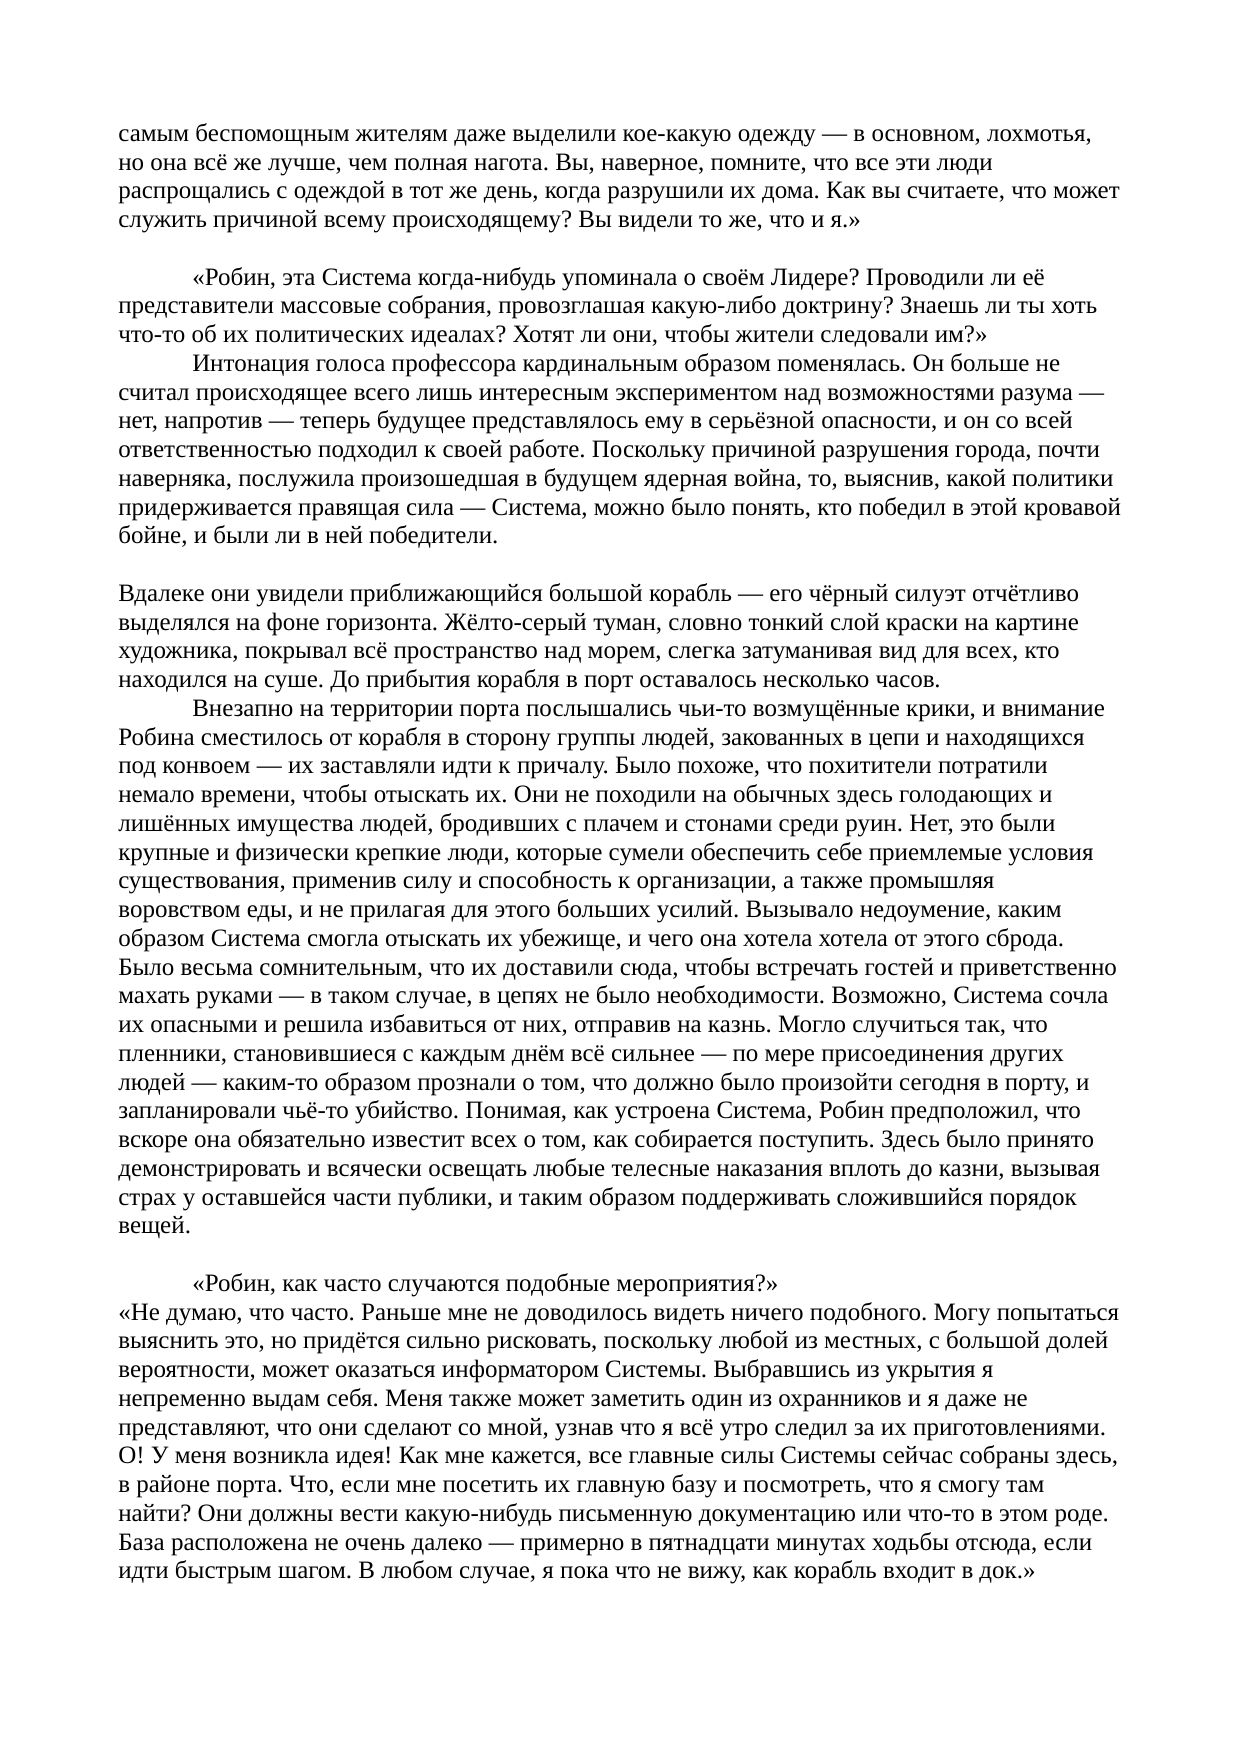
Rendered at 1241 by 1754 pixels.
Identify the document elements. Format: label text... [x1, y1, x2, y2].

text Внезапно на территории порта послышались чьи-то возмущённые крики, и внимание Робина сместилось от корабля в сторону группы людей, закованных в цепи и находящихся под конвоем — их заставляли идти к причалу. Было похоже, что похитители потратили немало времени, чтобы отыскать их. Они не походили на обычных здесь голодающих и лишённых имущества людей, бродивших с плачем и стонами среди руин. Нет, это были крупные и физически крепкие люди, которые сумели обеспечить себе приемлемые условия существования, применив силу и способность к организации, а также промышляя воровством еды, и не прилагая для этого больших усилий. Вызывало недоумение, каким образом Система смогла отыскать их убежище, и чего она хотела хотела от этого сброда. Было весьма сомнительным, что их доставили сюда, чтобы встречать гостей и приветственно махать руками — в таком случае, в цепях не было необходимости. Возможно, Система сочла их опасными и решила избавиться от них, отправив на казнь. Могло случиться так, что пленники, становившиеся с каждым днём всё сильнее — по мере присоединения других людей — каким-то образом прознали о том, что должно было произойти сегодня в порту, и запланировали чьё-то убийство. Понимая, как устроена Система, Робин предположил, что вскоре она обязательно известит всех о том, как собирается поступить. Здесь было принято демонстрировать и всячески освещать любые телесные наказания вплоть до казни, вызывая страх у оставшейся части публики, и таким образом поддерживать сложившийся порядок вещей. [118, 693, 1122, 1239]
text Вдалеке они увидели приближающийся большой корабль — его чёрный силуэт отчётливо выделялся на фоне горизонта. Жёлто-серый туман, словно тонкий слой краски на картине художника, покрывал всё пространство над морем, слегка затуманивая вид для всех, кто находился на суше. До прибытия корабля в порт оставалось несколько часов. [118, 578, 1122, 693]
text самым беспомощным жителям даже выделили кое-какую одежду — в основном, лохмотья, но она всё же лучше, чем полная нагота. Вы, наверное, помните, что все эти люди распрощались с одеждой в тот же день, когда разрушили их дома. Как вы считаете, что может служить причиной всему происходящему? Вы видели то же, что и я.» [118, 118, 1122, 233]
text Интонация голоса профессора кардинальным образом поменялась. Он больше не считал происходящее всего лишь интересным экспериментом над возможностями разума — нет, напротив — теперь будущее представлялось ему в серьёзной опасности, и он со всей ответственностью подходил к своей работе. Поскольку причиной разрушения города, почти наверняка, послужила произошедшая в будущем ядерная война, то, выяснив, какой политики придерживается правящая сила — Система, можно было понять, кто победил в этой кровавой бойне, и были ли в ней победители. [118, 348, 1122, 549]
text «Робин, как часто случаются подобные мероприятия?» [118, 1268, 1122, 1297]
text «Робин, эта Система когда-нибудь упоминала о своём Лидере? Проводили ли её представители массовые собрания, провозглашая какую-либо доктрину? Знаешь ли ты хоть что-то об их политических идеалах? Хотят ли они, чтобы жители следовали им?» [118, 262, 1122, 348]
text «Не думаю, что часто. Раньше мне не доводилось видеть ничего подобного. Могу попытаться выяснить это, но придётся сильно рисковать, поскольку любой из местных, с большой долей вероятности, может оказаться информатором Системы. Выбравшись из укрытия я непременно выдам себя. Меня также может заметить один из охранников и я даже не представляют, что они сделают со мной, узнав что я всё утро следил за их приготовлениями. О! У меня возникла идея! Как мне кажется, все главные силы Системы сейчас собраны здесь, в районе порта. Что, если мне посетить их главную базу и посмотреть, что я смогу там найти? Они должны вести какую-нибудь письменную документацию или что-то в этом роде. База расположена не очень далеко — примерно в пятнадцати минутах ходьбы отсюда, если идти быстрым шагом. В любом случае, я пока что не вижу, как корабль входит в док.» [118, 1297, 1122, 1584]
